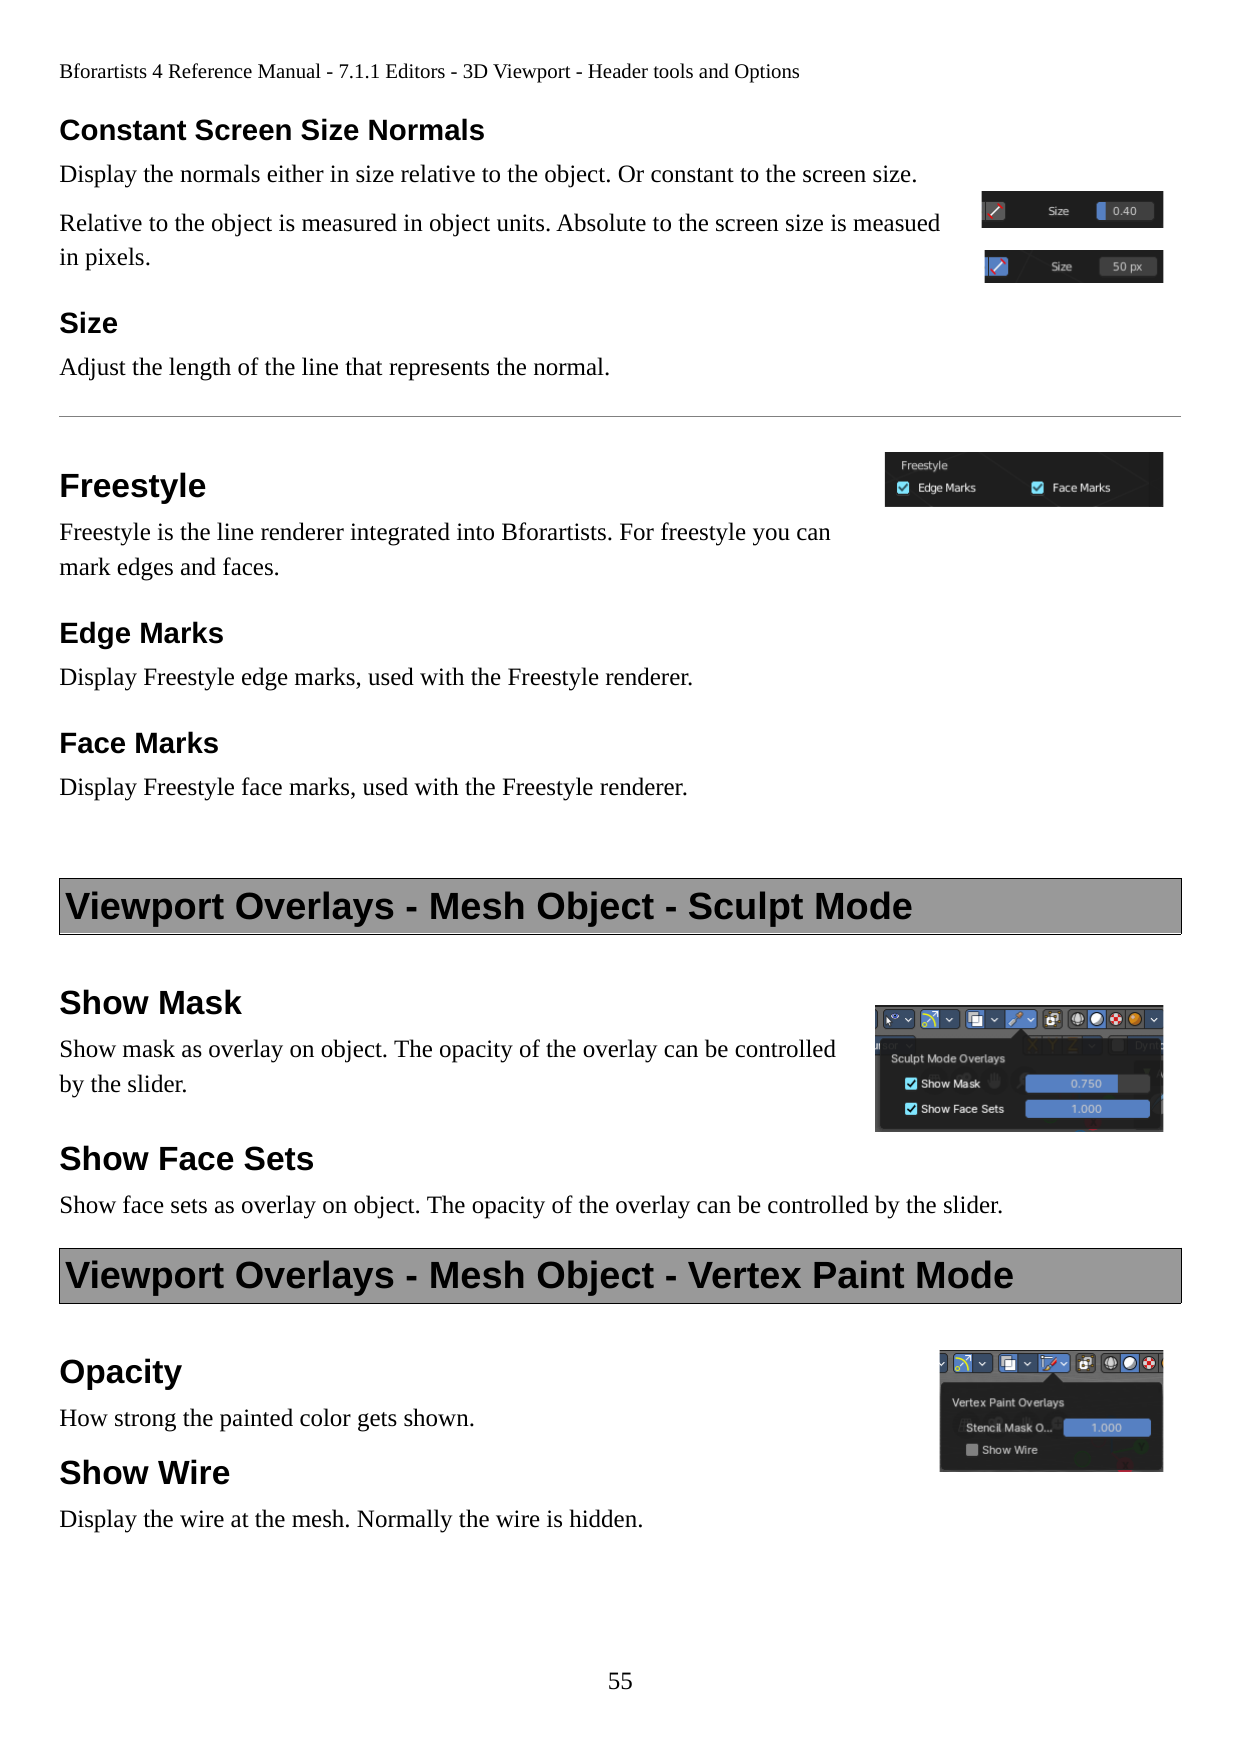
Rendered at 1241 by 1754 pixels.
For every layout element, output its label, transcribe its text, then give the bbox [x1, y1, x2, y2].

subtitle Show Face Sets [59, 1139, 1181, 1177]
subtitle Edge Marks [59, 616, 1181, 649]
subtitle Show Mask [59, 983, 1181, 1022]
subtitle Size [59, 306, 1181, 340]
text Display the normals either in size relative to the object. Or constant to the screen size. [59, 159, 1181, 188]
text How strong the painted color gets shown. [59, 1403, 939, 1432]
subtitle Opacity [59, 1352, 939, 1391]
subtitle [1164, 466, 1181, 505]
picture [981, 191, 1164, 228]
text Relative to the object is measured in object units. Absolute to the screen size is measued in pixels. [59, 208, 1181, 271]
text Freestyle is the line renderer integrated into Bforartists. For freestyle you can mark edges and faces. [59, 517, 1181, 581]
text Show mask as overlay on object. The opacity of the overlay can be controlled by the slider. [59, 1034, 875, 1098]
table_header Viewport Overlays - Mesh Object - Sculpt Mode [60, 879, 1181, 933]
subtitle [1164, 1352, 1181, 1391]
text Display Freestyle edge marks, used with the Freestyle renderer. [59, 662, 1181, 691]
table_header Viewport Overlays - Mesh Object - Vertex Paint Mode [60, 1249, 1181, 1303]
picture [939, 1350, 1164, 1472]
subtitle Face Marks [59, 726, 1181, 759]
text Show face sets as overlay on object. The opacity of the overlay can be controlled by the slider. [59, 1190, 1181, 1219]
text Display Freestyle face marks, used with the Freestyle renderer. [59, 772, 1181, 801]
subtitle Show Wire [59, 1453, 1181, 1492]
subtitle Constant Screen Size Normals [59, 113, 1181, 146]
text Display the wire at the mesh. Normally the wire is hidden. [59, 1504, 1181, 1533]
picture [875, 1005, 1164, 1132]
subtitle Freestyle [59, 466, 884, 505]
text Adjust the length of the line that represents the normal. [59, 352, 1181, 381]
